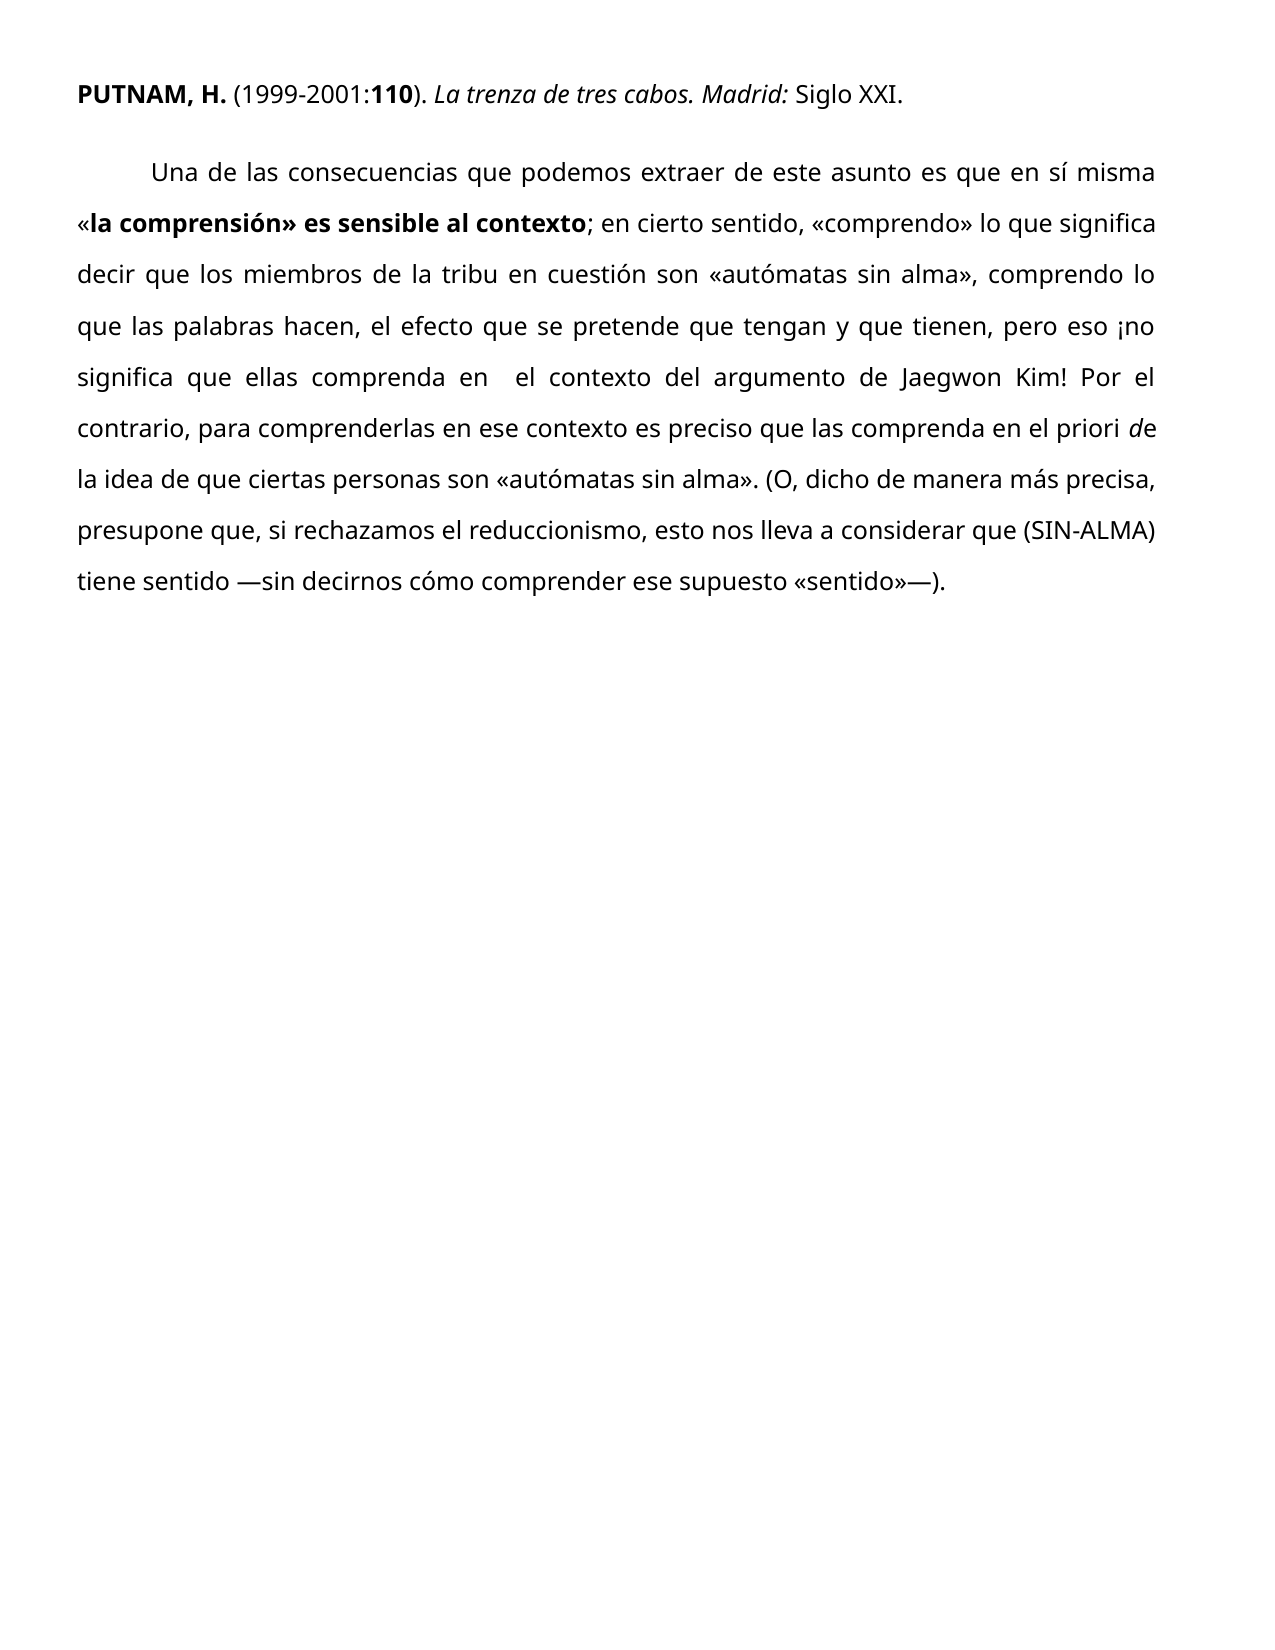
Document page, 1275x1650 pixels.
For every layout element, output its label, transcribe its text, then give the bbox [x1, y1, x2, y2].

text Una de las consecuencias que podemos extraer de este asunto es que en sí misma «la comprensión» es sensible al contexto; en cierto sentido, «comprendo» lo que significa decir que los miembros de la tribu en cuestión son «autómatas sin alma», comprendo lo que las palabras hacen, el efecto que se pretende que tengan y que tienen, pero eso ¡no significa que ellas comprenda en el contexto del argumento de Jaegwon Kim! Por el contrario, para comprenderlas en ese contexto es preciso que las comprenda en el priori de la idea de que ciertas personas son «autómatas sin alma». (O, dicho de manera más precisa, presupone que, si rechazamos el reduccionismo, esto nos lleva a considerar que (SIN-ALMA) tiene sentido —sin decirnos cómo comprender ese supuesto «sentido»—). [77, 155, 1157, 597]
text PUTNAM, H. (1999-2001:110). La trenza de tres cabos. Madrid: Siglo XXI. [77, 77, 1157, 111]
